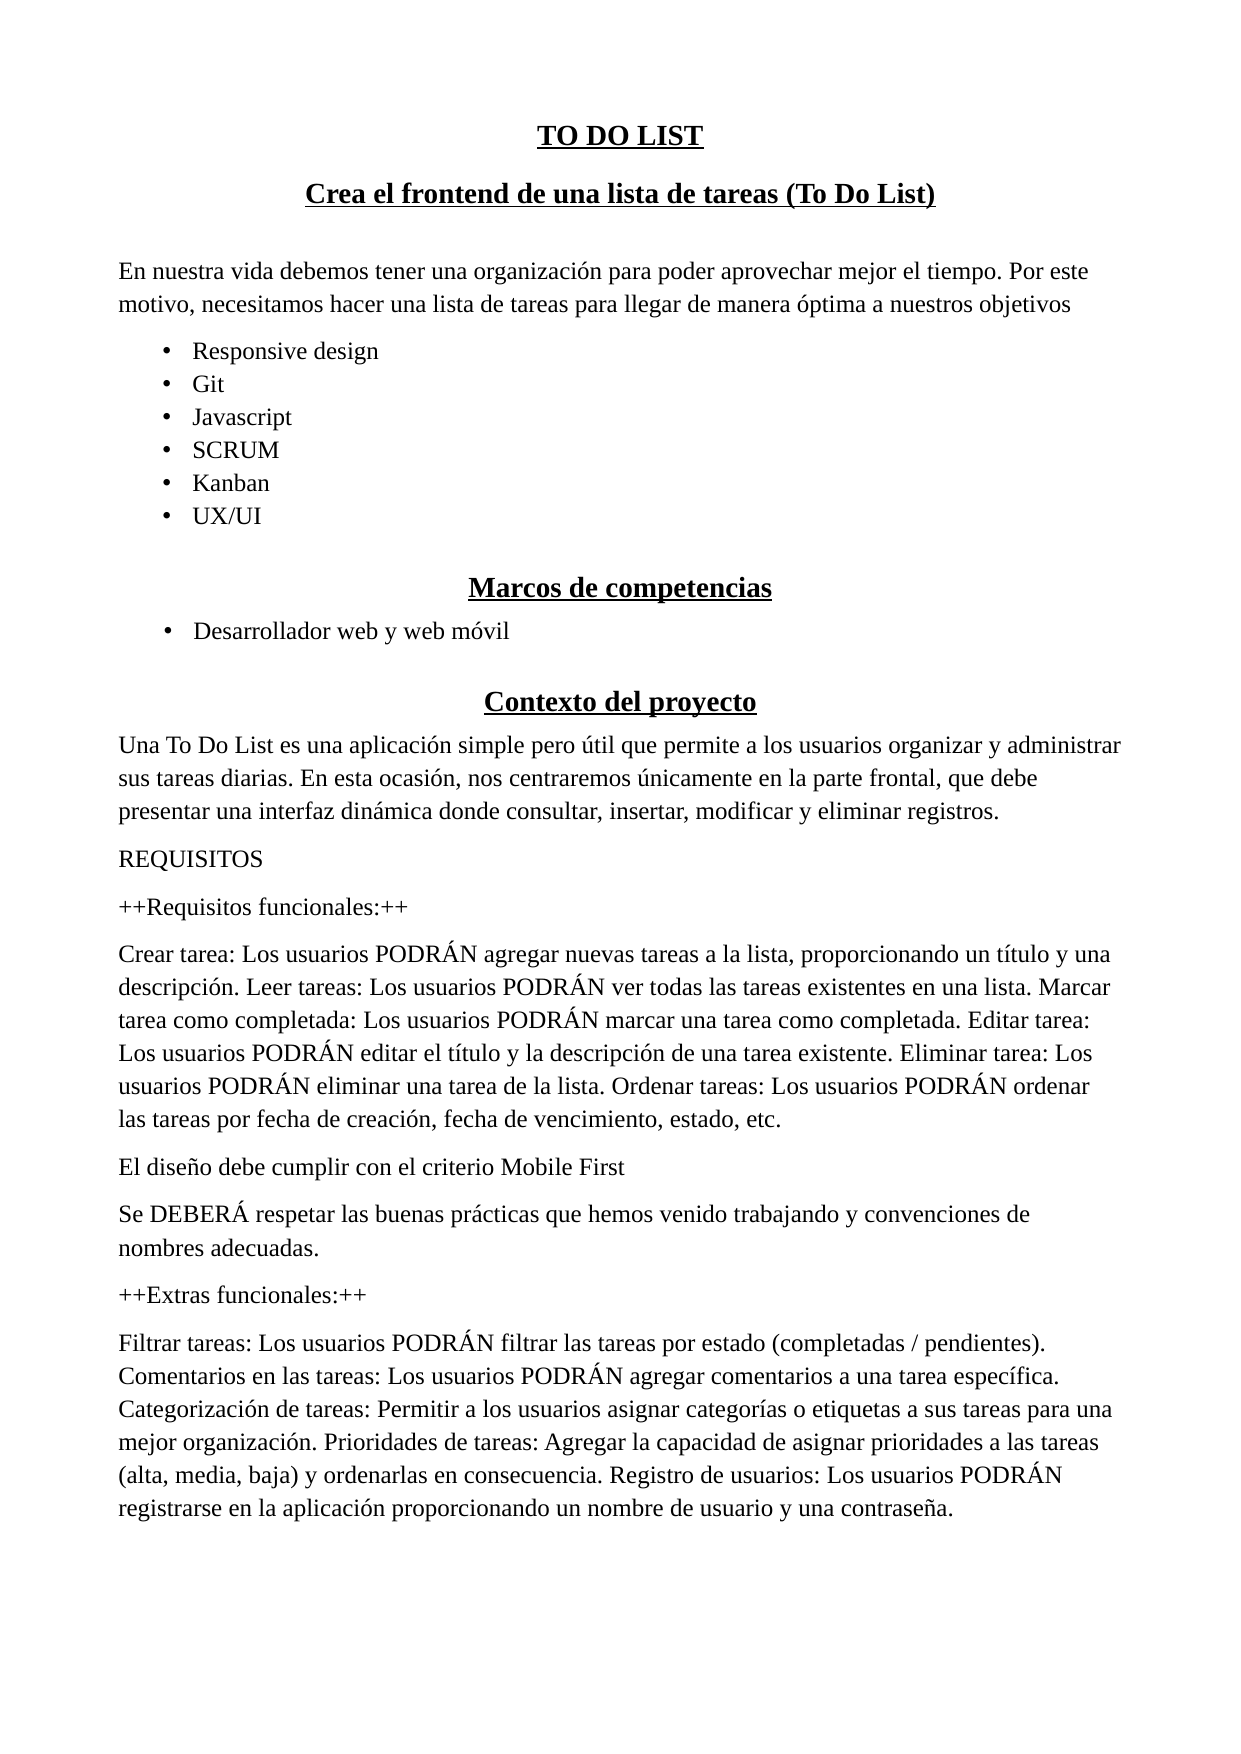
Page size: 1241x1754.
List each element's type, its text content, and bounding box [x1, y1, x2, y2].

list Kanban [162, 468, 1122, 497]
text Una To Do List es una aplicación simple pero útil que permite a los usuarios organizar y administrar sus tareas diarias. En esta ocasión, nos centraremos únicamente en la parte frontal, que debe presentar una interfaz dinámica donde consultar, insertar, modificar y eliminar registros. [118, 730, 1122, 825]
text ++Extras funcionales:++ [118, 1280, 1122, 1309]
text En nuestra vida debemos tener una organización para poder aprovechar mejor el tiempo. Por este motivo, necesitamos hacer una lista de tareas para llegar de manera óptima a nuestros objetivos [118, 256, 1122, 317]
text Se DEBERÁ respetar las buenas prácticas que hemos venido trabajando y convenciones de nombres adecuadas. [118, 1199, 1122, 1261]
subtitle Contexto del proyecto [118, 684, 1122, 718]
text ++Requisitos funcionales:++ [118, 892, 1122, 920]
list Javascript [162, 402, 1122, 431]
list SCRUM [162, 435, 1122, 464]
subtitle Crea el frontend de una lista de tareas (To Do List) [118, 177, 1122, 210]
list UX/UI [162, 501, 1122, 530]
text REQUISITOS [118, 844, 1122, 873]
text El diseño debe cumplir con el criterio Mobile First [118, 1152, 1122, 1181]
list Git [162, 369, 1122, 398]
subtitle Marcos de competencias [118, 570, 1122, 603]
list Desarrollador web y web móvil [164, 616, 1122, 645]
text TO DO LIST [118, 118, 1122, 152]
text Filtrar tareas: Los usuarios PODRÁN filtrar las tareas por estado (completadas / pendientes). Comentarios en las tareas: Los usuarios PODRÁN agregar comentarios a una tarea específica. Categorización de tareas: Permitir a los usuarios asignar categorías o etiquetas a sus tareas para una mejor organización. Prioridades de tareas: Agregar la capacidad de asignar prioridades a las tareas (alta, media, baja) y ordenarlas en consecuencia. Registro de usuarios: Los usuarios PODRÁN registrarse en la aplicación proporcionando un nombre de usuario y una contraseña. [118, 1328, 1122, 1522]
list Responsive design [162, 336, 1122, 365]
text Crear tarea: Los usuarios PODRÁN agregar nuevas tareas a la lista, proporcionando un título y una descripción. Leer tareas: Los usuarios PODRÁN ver todas las tareas existentes en una lista. Marcar tarea como completada: Los usuarios PODRÁN marcar una tarea como completada. Editar tarea: Los usuarios PODRÁN editar el título y la descripción de una tarea existente. Eliminar tarea: Los usuarios PODRÁN eliminar una tarea de la lista. Ordenar tareas: Los usuarios PODRÁN ordenar las tareas por fecha de creación, fecha de vencimiento, estado, etc. [118, 939, 1122, 1133]
